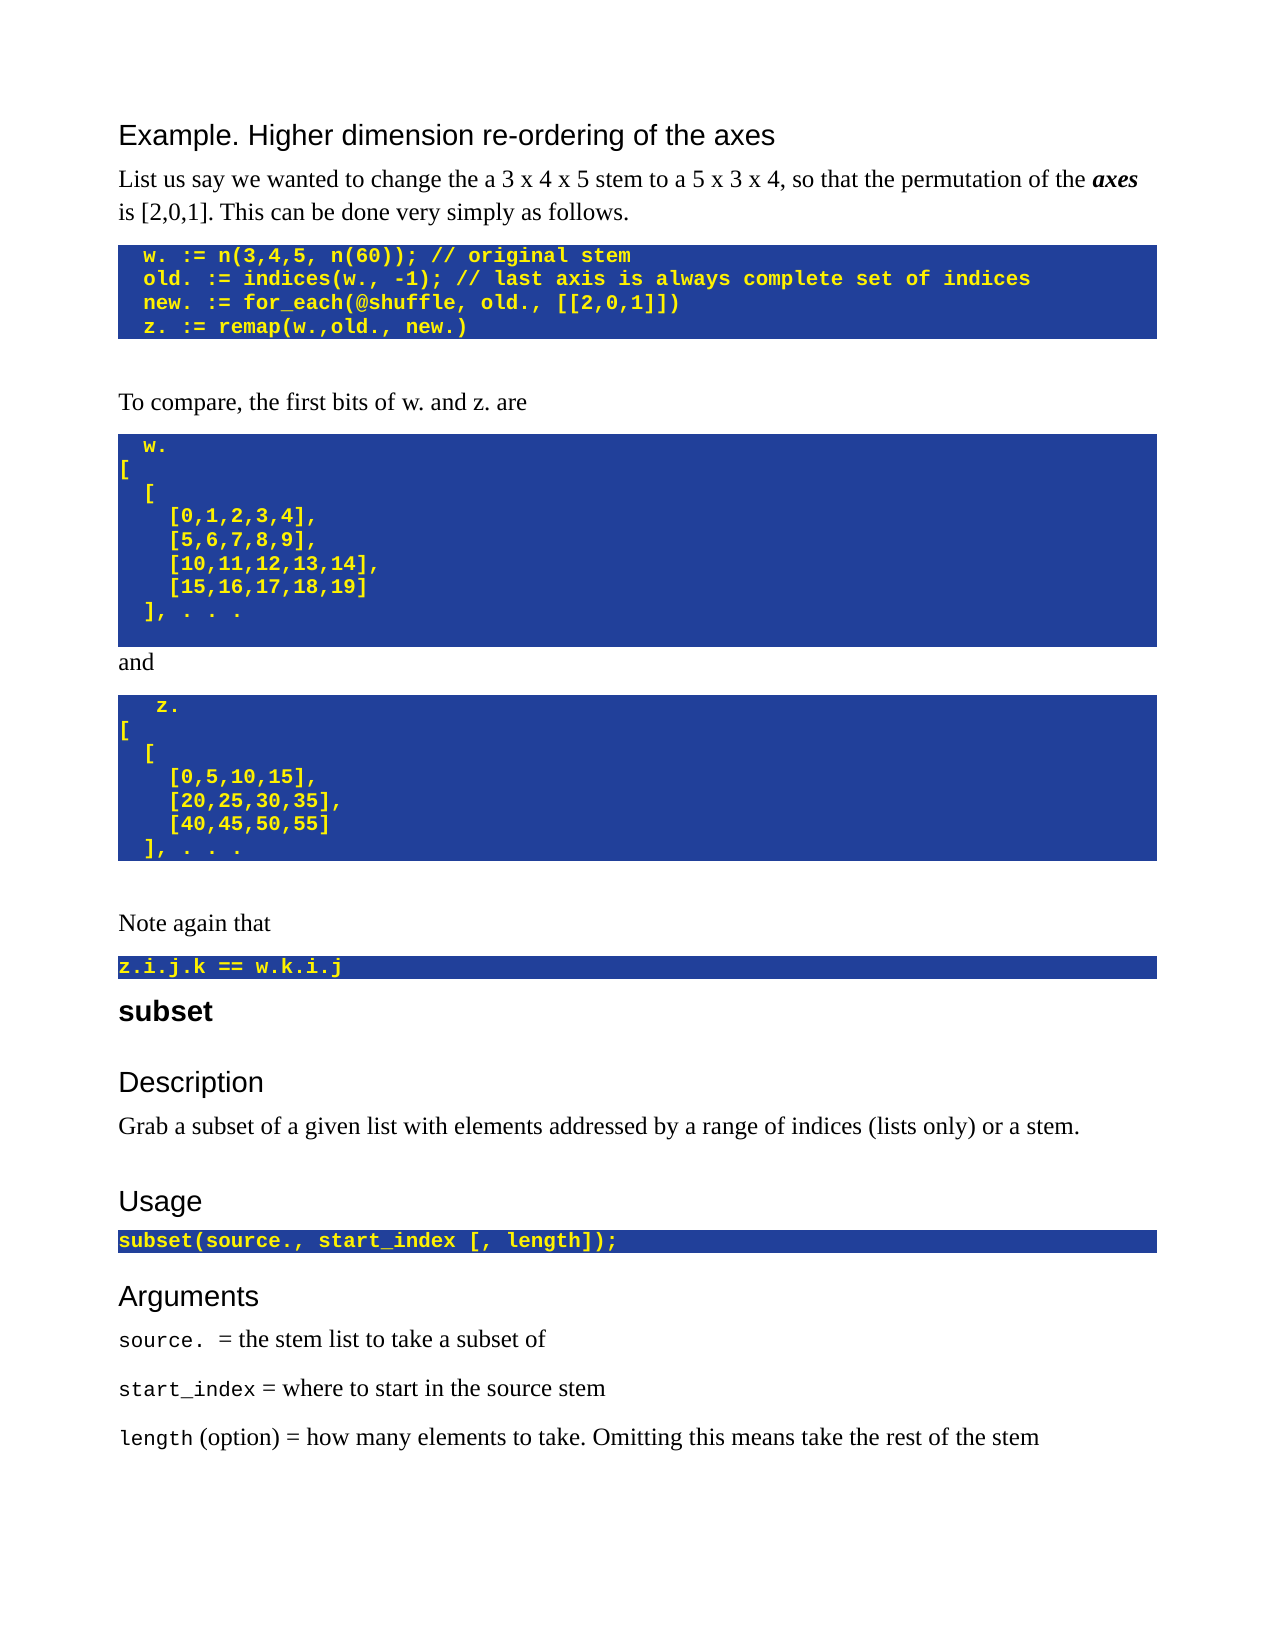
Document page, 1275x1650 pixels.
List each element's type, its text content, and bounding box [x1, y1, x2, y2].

text source. = the stem list to take a subset of [118, 1324, 1157, 1354]
text z. [118, 695, 1157, 719]
text [ [118, 719, 1157, 742]
text [5,6,7,8,9], [118, 529, 1157, 553]
text List us say we wanted to change the a 3 x 4 x 5 stem to a 5 x 3 x 4, so that the permutation of the axes is [2,0,1]. This can be done very simply as follows. [118, 164, 1157, 226]
subtitle Example. Higher dimension re-ordering of the axes [118, 118, 1157, 152]
text [ [118, 458, 1157, 482]
text subset(source., start_index [, length]); [118, 1230, 1157, 1253]
text [0,5,10,15], [118, 766, 1157, 789]
text length (option) = how many elements to take. Omitting this means take the rest of the stem [118, 1422, 1157, 1451]
text [ [118, 742, 1157, 766]
text w. := n(3,4,5, n(60)); // original stem [118, 245, 1157, 268]
text z.i.j.k == w.k.i.j [118, 956, 1157, 979]
text new. := for_each(@shuffle, old., [[2,0,1]]) [118, 292, 1157, 316]
text Grab a subset of a given list with elements addressed by a range of indices (lists only) or a stem. [118, 1111, 1157, 1140]
text To compare, the first bits of w. and z. are [118, 387, 1157, 416]
text w. [118, 434, 1157, 458]
subtitle subset [118, 994, 1157, 1028]
text [0,1,2,3,4], [118, 506, 1157, 529]
text ], . . . [118, 837, 1157, 861]
text Note again that [118, 908, 1157, 937]
subtitle Arguments [118, 1278, 1157, 1312]
text ], . . . [118, 600, 1157, 624]
subtitle Description [118, 1065, 1157, 1099]
subtitle Usage [118, 1184, 1157, 1217]
text start_index = where to start in the source stem [118, 1373, 1157, 1403]
text [10,11,12,13,14], [118, 553, 1157, 576]
text and [118, 647, 1157, 676]
text [15,16,17,18,19] [118, 576, 1157, 600]
text [20,25,30,35], [118, 789, 1157, 813]
text z. := remap(w.,old., new.) [118, 316, 1157, 339]
text [40,45,50,55] [118, 813, 1157, 837]
text [ [118, 482, 1157, 506]
text old. := indices(w., -1); // last axis is always complete set of indices [118, 268, 1157, 292]
